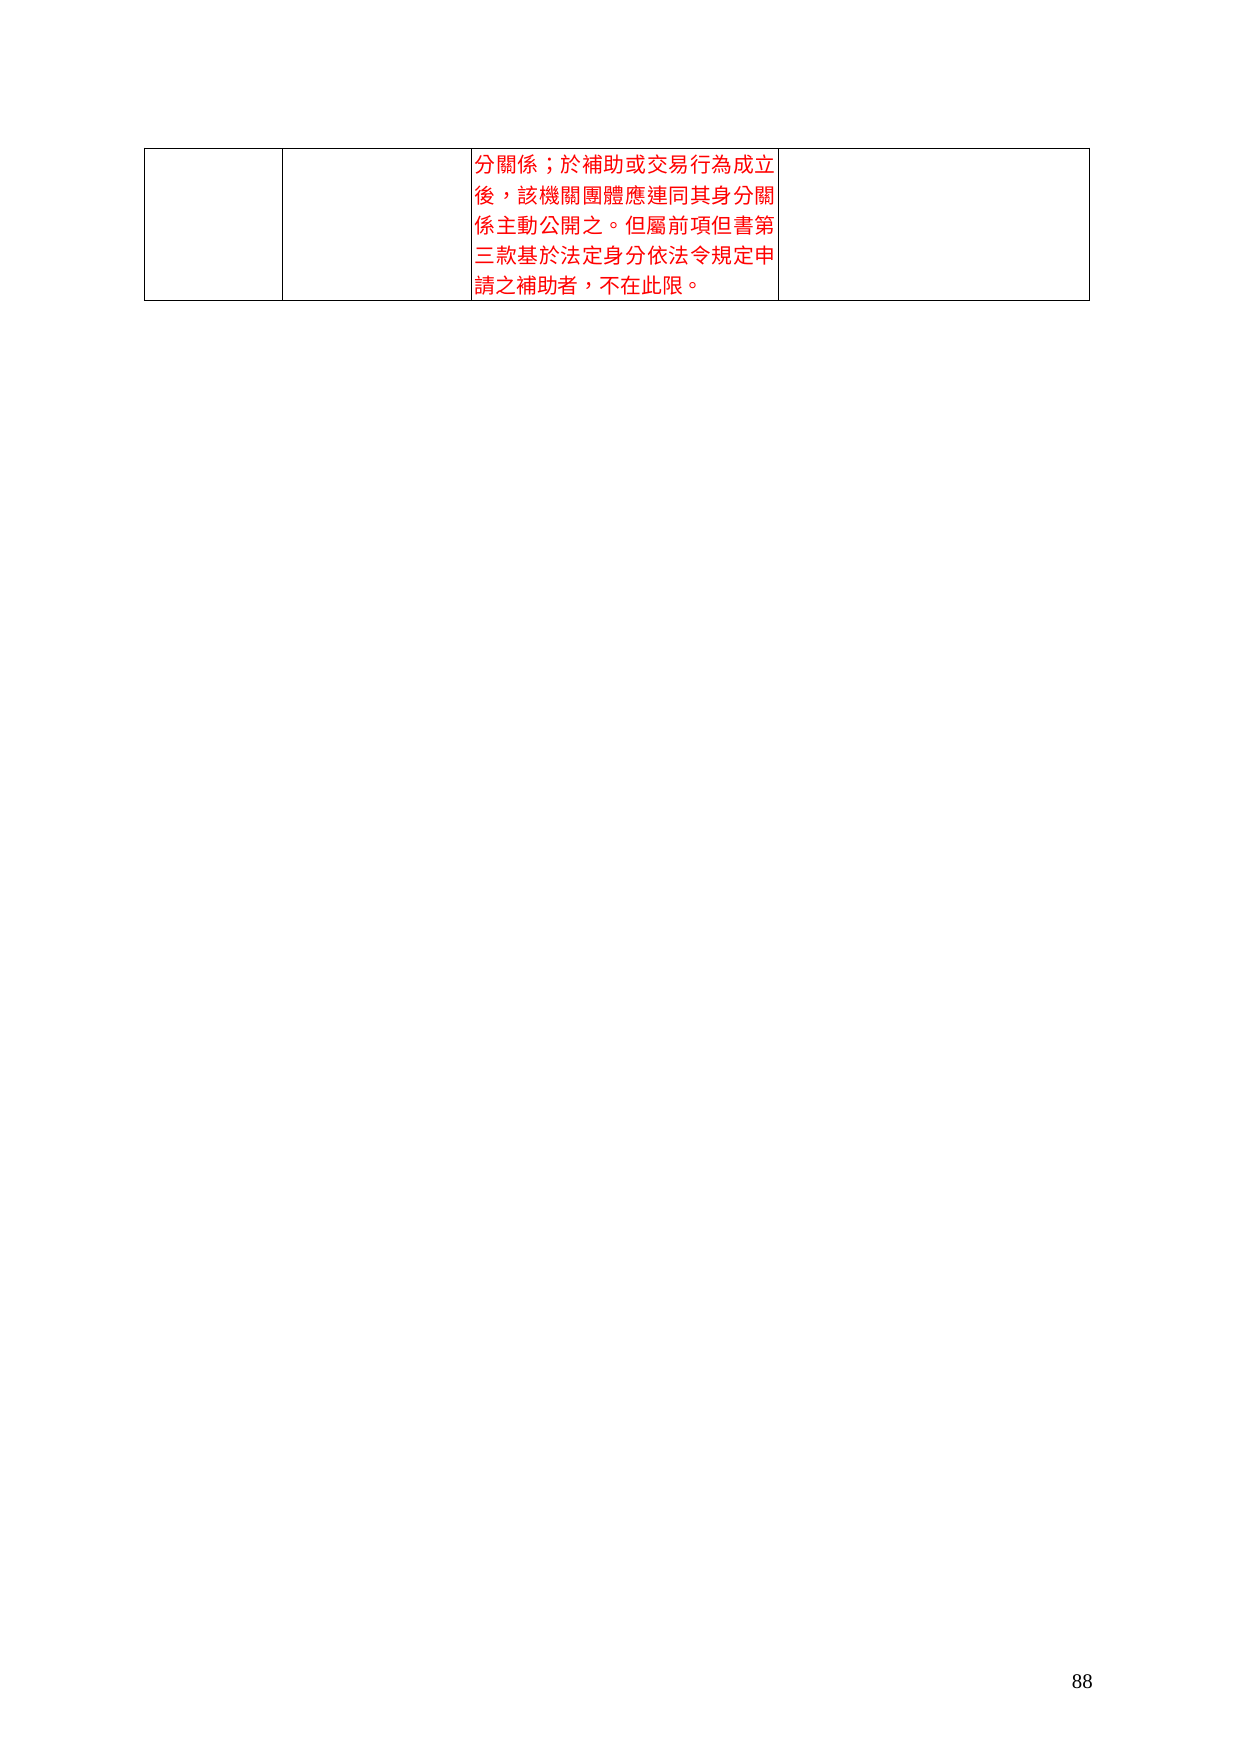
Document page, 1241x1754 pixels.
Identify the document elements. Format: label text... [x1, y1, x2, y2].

table_cell [145, 149, 282, 300]
table_cell 分關係；於補助或交易行為成立後，該機關團體應連同其身分關係主動公開之。但屬前項但書第三款基於法定身分依法令規定申請之補助者，不在此限。 [472, 149, 778, 300]
table_cell [283, 149, 471, 300]
table_cell [779, 149, 1089, 300]
